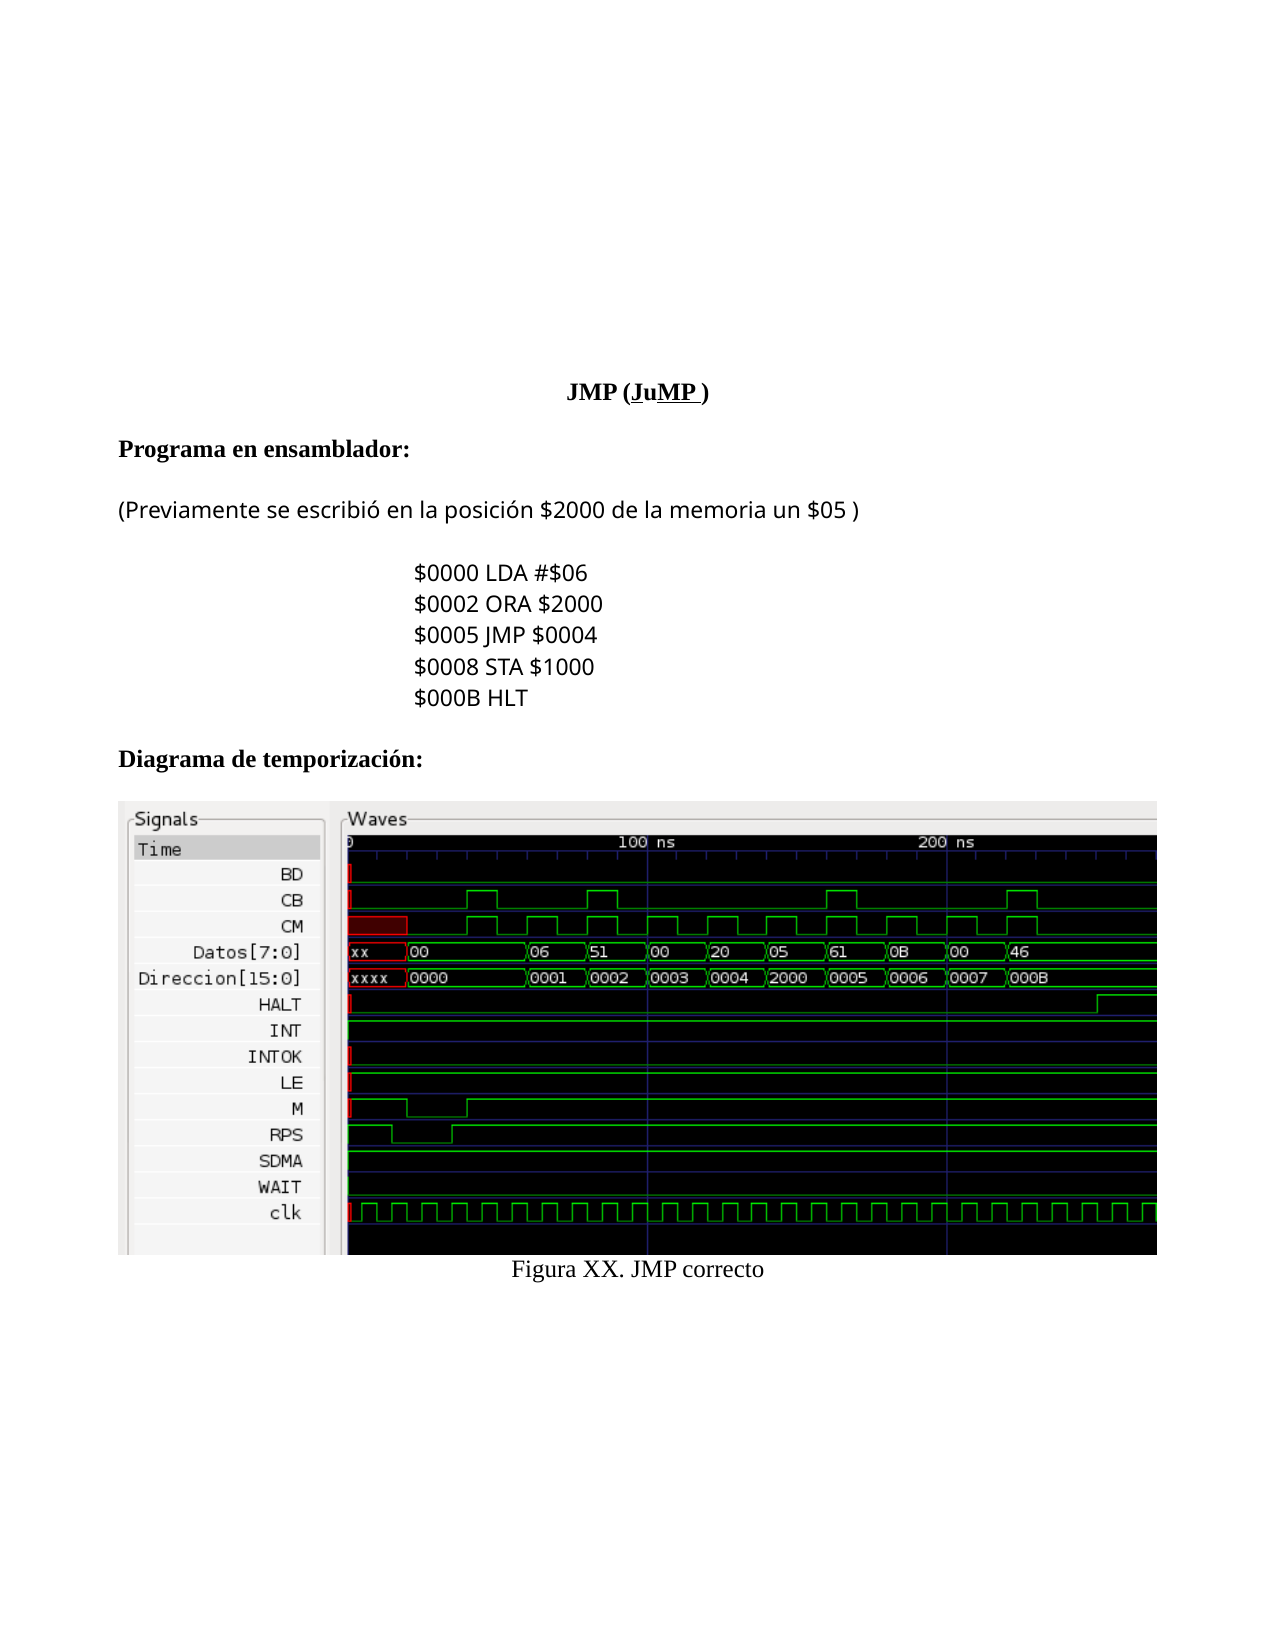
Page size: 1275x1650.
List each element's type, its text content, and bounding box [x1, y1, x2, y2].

picture [118, 801, 1157, 1255]
text $000B HLT [118, 682, 1157, 713]
text JMP (JuMP ) [118, 377, 1157, 406]
text Figura XX. JMP correcto [118, 1255, 1157, 1283]
text $0000 LDA #$06 [118, 557, 1157, 588]
text $0002 ORA $2000 [118, 588, 1157, 619]
text (Previamente se escribió en la posición $2000 de la memoria un $05 ) [118, 494, 1157, 526]
text $0008 STA $1000 [118, 651, 1157, 682]
text Diagrama de temporización: [118, 744, 1157, 773]
text $0005 JMP $0004 [118, 619, 1157, 651]
text Programa en ensamblador: [118, 434, 1157, 463]
